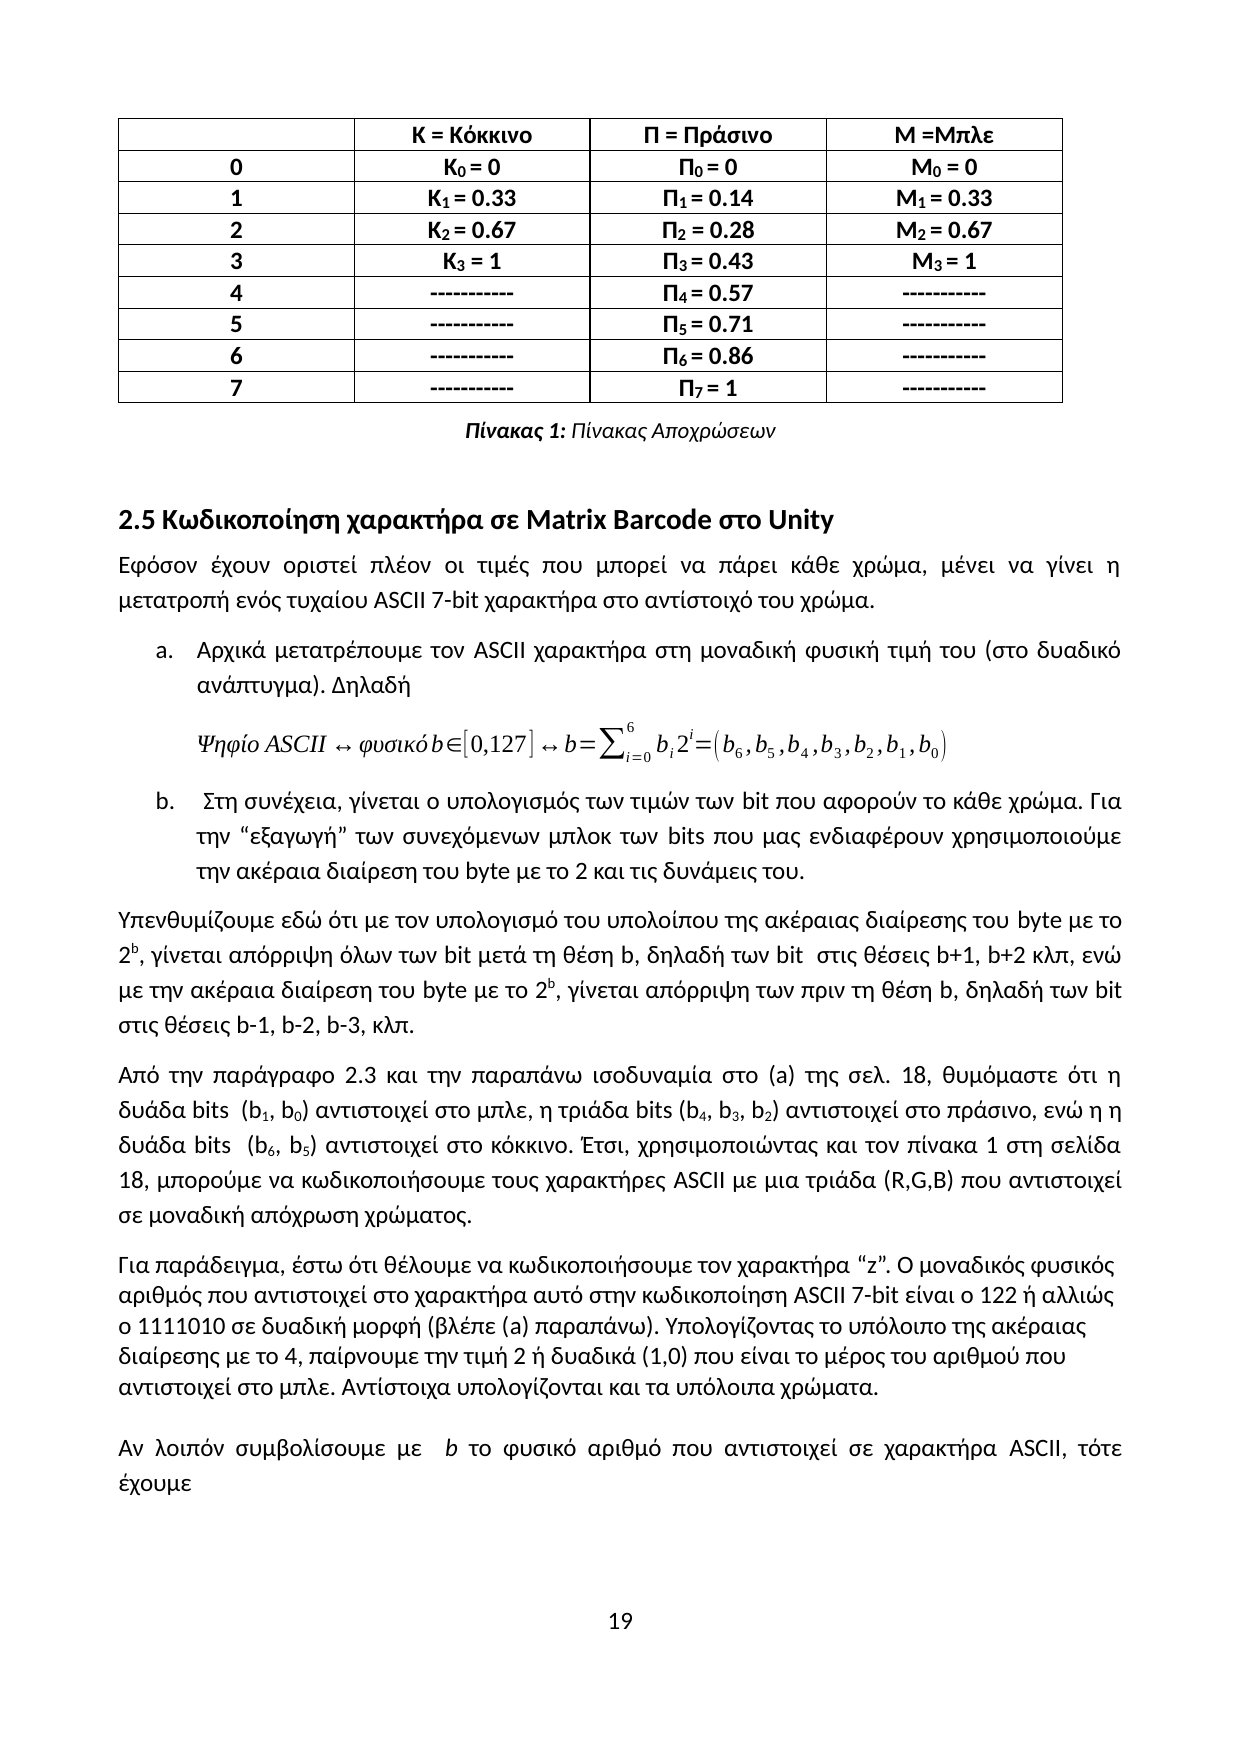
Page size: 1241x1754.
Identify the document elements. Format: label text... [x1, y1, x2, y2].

text Υπενθυμίζουμε εδώ ότι με τον υπολογισμό του υπολοίπου της ακέραιας διαίρεσης του byte με το 2b, γίνεται απόρριψη όλων των bit μετά τη θέση b, δηλαδή των bit στις θέσεις b+1, b+2 κλπ, ενώ με την ακέραια διαίρεση του byte με το 2b, γίνεται απόρριψη των πριν τη θέση b, δηλαδή των bit στις θέσεις b-1, b-2, b-3, κλπ. [118, 904, 1122, 1040]
table_cell ----------- [827, 372, 1062, 402]
text Αν λοιπόν συμβολίσουμε με b το φυσικό αριθμό που αντιστοιχεί σε χαρακτήρα ASCII, τότε έχουμε [118, 1432, 1122, 1497]
table_cell 2 [119, 214, 354, 244]
table_header K = Kόκκινο [355, 119, 589, 150]
table_header Μ =Μπλε [827, 119, 1062, 150]
table_cell Κ1 = 0.33 [355, 182, 589, 213]
table_cell 5 [119, 309, 354, 339]
list Αρχικά μετατρέπουμε τον ASCII χαρακτήρα στη μοναδική φυσική τιμή του (στο δυαδικό ανάπτυγμα). Δηλαδή [155, 634, 1122, 699]
table_cell 6 [119, 340, 354, 371]
table_cell Π4 = 0.57 [591, 277, 826, 307]
table_cell 1 [119, 182, 354, 213]
table_cell Π5 = 0.71 [591, 309, 826, 339]
text Για παράδειγμα, έστω ότι θέλουμε να κωδικοποιήσουμε τον χαρακτήρα “z”. Ο μοναδικός φυσικός αριθμός που αντιστοιχεί στο χαρακτήρα αυτό στην κωδικοποίηση ASCII 7-bit είναι ο 122 ή αλλιώς ο 1111010 σε δυαδική μορφή (βλέπε (a) παραπάνω). Υπολογίζοντας το υπόλοιπο της ακέραιας διαίρεσης με το 4, παίρνουμε την τιμή 2 ή δυαδικά (1,0) που είναι το μέρος του αριθμού που αντιστοιχεί στο μπλε. Αντίστοιχα υπολογίζονται και τα υπόλοιπα χρώματα. [118, 1249, 1122, 1401]
table_cell Π2 = 0.28 [591, 214, 826, 244]
table_cell Π6 = 0.86 [591, 340, 826, 371]
table_cell ----------- [355, 340, 589, 371]
table_cell ----------- [355, 309, 589, 339]
table_cell 0 [119, 151, 354, 181]
text Πίνακας 1: Πίνακας Αποχρώσεων [118, 416, 1122, 444]
table_cell 7 [119, 372, 354, 402]
table_cell ----------- [355, 372, 589, 402]
table_cell Κ0 = 0 [355, 151, 589, 181]
subtitle 2.5 Κωδικοποίηση χαρακτήρα σε Matrix Barcode στο Unity [118, 501, 1122, 537]
table_cell Π0 = 0 [591, 151, 826, 181]
table_cell Μ1 = 0.33 [827, 182, 1062, 213]
table_cell ----------- [355, 277, 589, 307]
list Στη συνέχεια, γίνεται ο υπολογισμός των τιμών των bit που αφορούν το κάθε χρώμα. Για την “εξαγωγή” των συνεχόμενων μπλοκ των bits που μας ενδιαφέρουν χρησιμοποιούμε την ακέραια διαίρεση του byte με το 2 και τις δυνάμεις του. [155, 785, 1122, 886]
table_cell Μ0 = 0 [827, 151, 1062, 181]
table_cell Π1 = 0.14 [591, 182, 826, 213]
table_cell Κ3 = 1 [355, 245, 589, 276]
table_cell Μ3 = 1 [827, 245, 1062, 276]
table_cell Π7 = 1 [591, 372, 826, 402]
table_cell Π3 = 0.43 [591, 245, 826, 276]
text Από την παράγραφο 2.3 και την παραπάνω ισοδυναμία στο (a) της σελ. 18, θυμόμαστε ότι η δυάδα bits (b1, b0) αντιστοιχεί στο μπλε, η τριάδα bits (b4, b3, b2) αντιστοιχεί στο πράσινο, ενώ η η δυάδα bits (b6, b5) αντιστοιχεί στο κόκκινο. Έτσι, χρησιμοποιώντας και τον πίνακα 1 στη σελίδα 18, μπορούμε να κωδικοποιήσουμε τους χαρακτήρες ASCII με μια τριάδα (R,G,B) που αντιστοιχεί σε μοναδική απόχρωση χρώματος. [118, 1059, 1122, 1230]
table_cell Κ2 = 0.67 [355, 214, 589, 244]
table_header Π = Πράσινο [591, 119, 826, 150]
table_cell 3 [119, 245, 354, 276]
table_cell ----------- [827, 277, 1062, 307]
table_cell Μ2 = 0.67 [827, 214, 1062, 244]
table_header [119, 119, 354, 150]
text Εφόσον έχουν οριστεί πλέον οι τιμές που μπορεί να πάρει κάθε χρώμα, μένει να γίνει η μετατροπή ενός τυχαίου ASCII 7-bit χαρακτήρα στο αντίστοιχό του χρώμα. [118, 549, 1122, 615]
table_cell ----------- [827, 309, 1062, 339]
table_cell 4 [119, 277, 354, 307]
table_cell ----------- [827, 340, 1062, 371]
